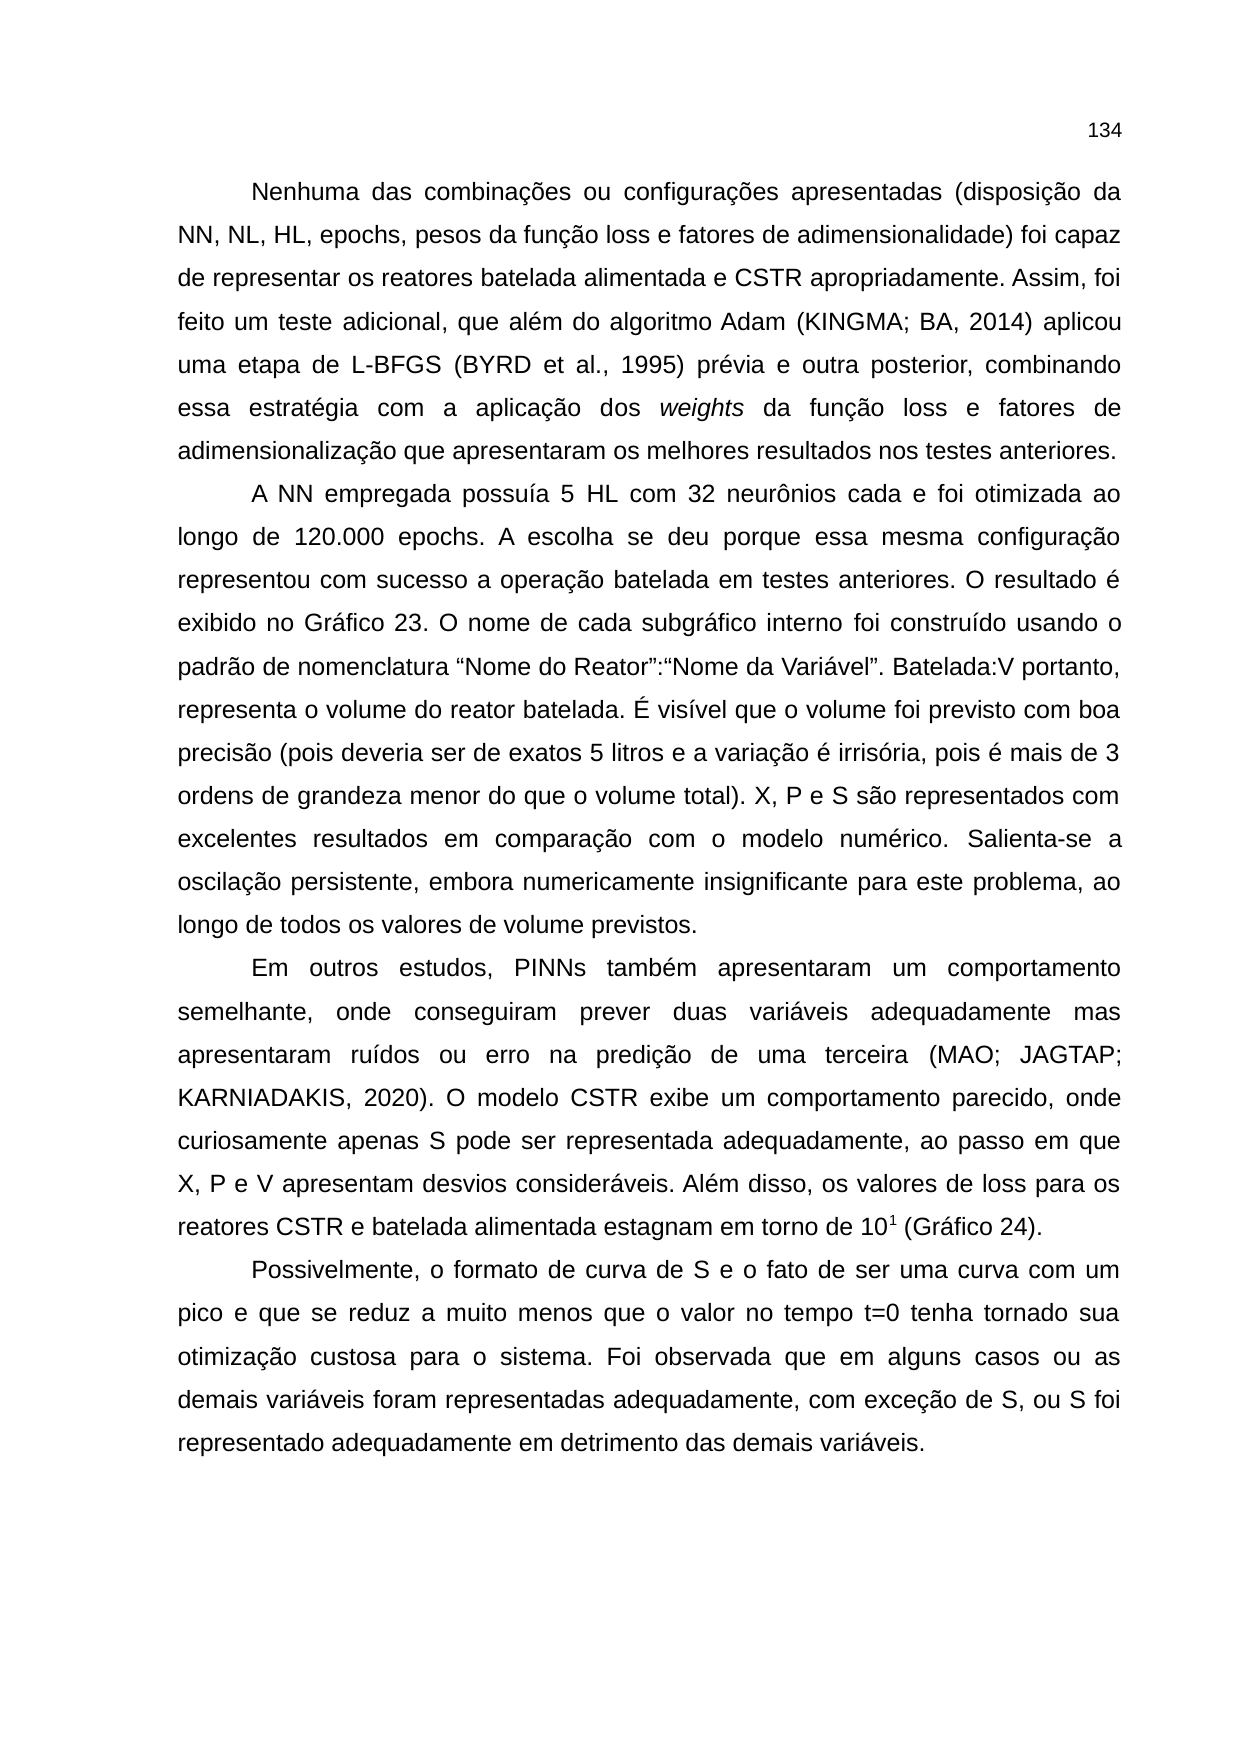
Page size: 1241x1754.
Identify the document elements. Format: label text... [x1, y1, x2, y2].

text Possivelmente, o formato de curva de S e o fato de ser uma curva com um pico e que se reduz a muito menos que o valor no tempo t=0 tenha tornado sua otimização custosa para o sistema. Foi observada que em alguns casos ou as demais variáveis foram representadas adequadamente, com exceção de S, ou S foi representado adequadamente em detrimento das demais variáveis. [177, 1255, 1122, 1456]
text A NN empregada possuía 5 HL com 32 neurônios cada e foi otimizada ao longo de 120.000 epochs. A escolha se deu porque essa mesma configuração representou com sucesso a operação batelada em testes anteriores. O resultado é exibido no Gráfico 23. O nome de cada subgráfico interno foi construído usando o padrão de nomenclatura “Nome do Reator”:“Nome da Variável”. Batelada:V portanto, representa o volume do reator batelada. É visível que o volume foi previsto com boa precisão (pois deveria ser de exatos 5 litros e a variação é irrisória, pois é mais de 3 ordens de grandeza menor do que o volume total). X, P e S são representados com excelentes resultados em comparação com o modelo numérico. Salienta-se a oscilação persistente, embora numericamente insignificante para este problema, ao longo de todos os valores de volume previstos. [177, 479, 1122, 939]
text Em outros estudos, PINNs também apresentaram um comportamento semelhante, onde conseguiram prever duas variáveis adequadamente mas apresentaram ruídos ou erro na predição de uma terceira (MAO; JAGTAP; KARNIADAKIS, 2020). O modelo CSTR exibe um comportamento parecido, onde curiosamente apenas S pode ser representada adequadamente, ao passo em que X, P e V apresentam desvios consideráveis. Além disso, os valores de loss para os reatores CSTR e batelada alimentada estagnam em torno de 101 (Gráfico 24). [177, 953, 1122, 1241]
text Nenhuma das combinações ou configurações apresentadas (disposição da NN, NL, HL, epochs, pesos da função loss e fatores de adimensionalidade) foi capaz de representar os reatores batelada alimentada e CSTR apropriadamente. Assim, foi feito um teste adicional, que além do algoritmo Adam (KINGMA; BA, 2014) aplicou uma etapa de L-BFGS (BYRD et al., 1995) prévia e outra posterior, combinando essa estratégia com a aplicação dos weights da função loss e fatores de adimensionalização que apresentaram os melhores resultados nos testes anteriores. [177, 177, 1122, 464]
